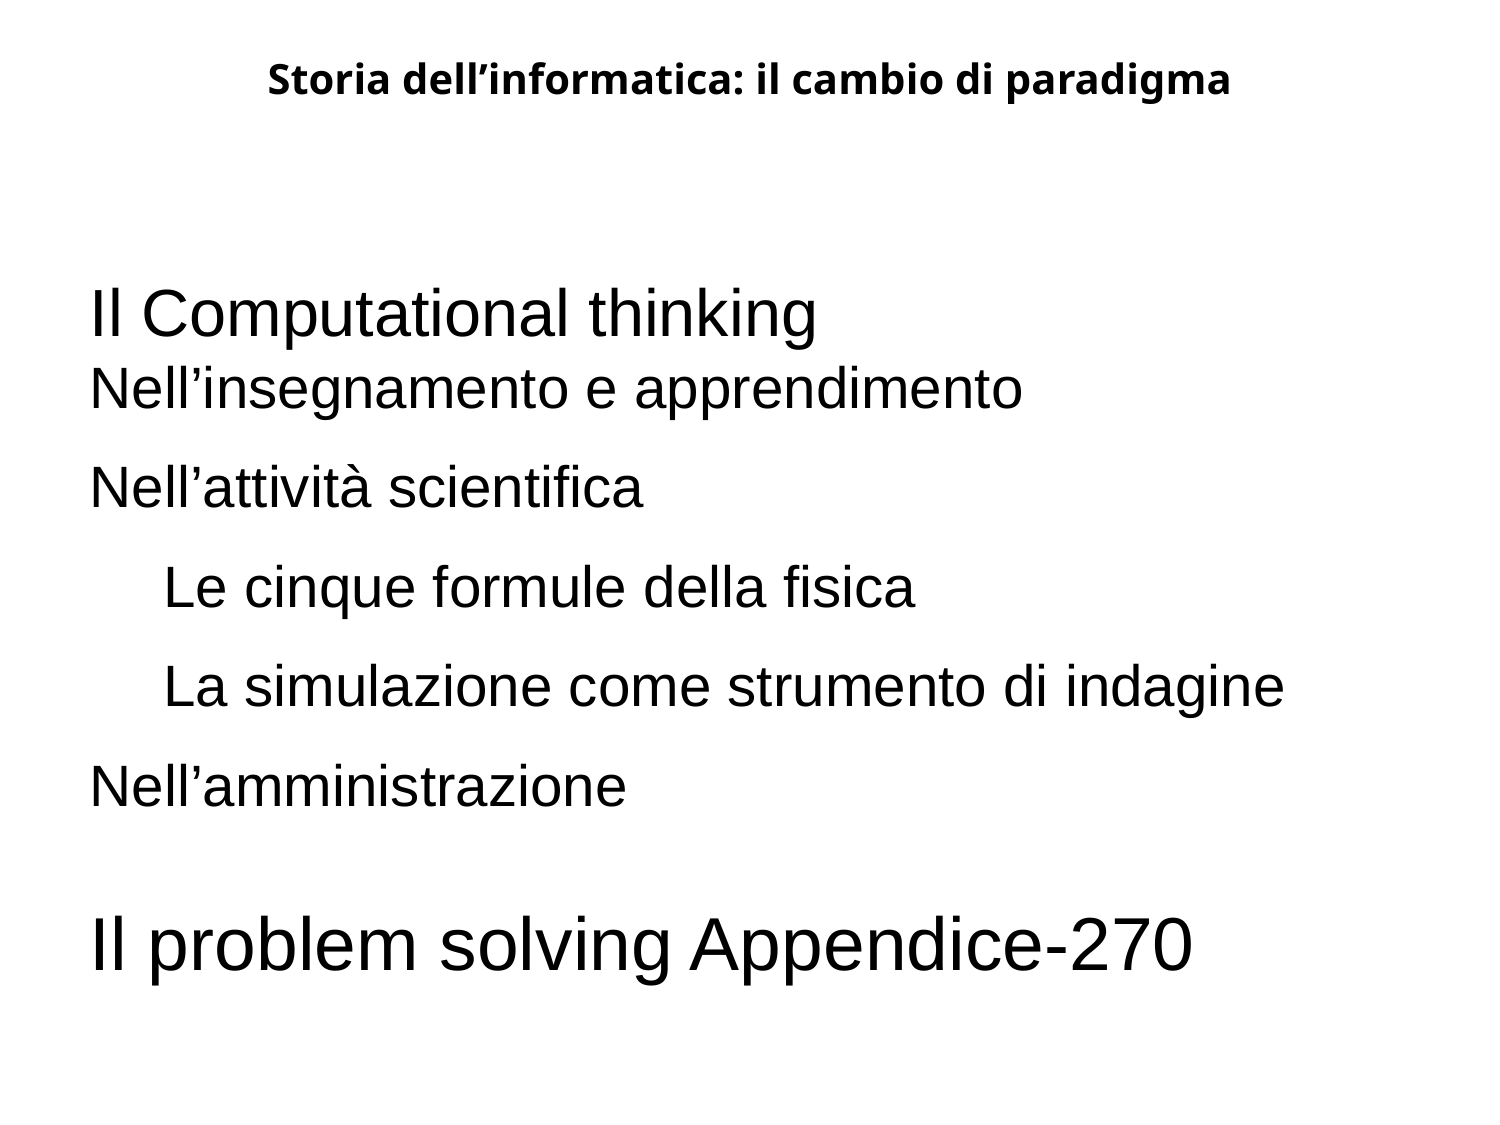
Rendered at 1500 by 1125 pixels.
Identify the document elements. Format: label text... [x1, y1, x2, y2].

list Il Computational thinking Nell’insegnamento e apprendimento Nell’attività scientifica Le cinque formule della fisica La simulazione come strumento di indagine Nell’amministrazione Il problem solving Appendice-270 [75, 262, 1425, 1005]
title Storia dell’informatica: il cambio di paradigma [75, 45, 1425, 126]
